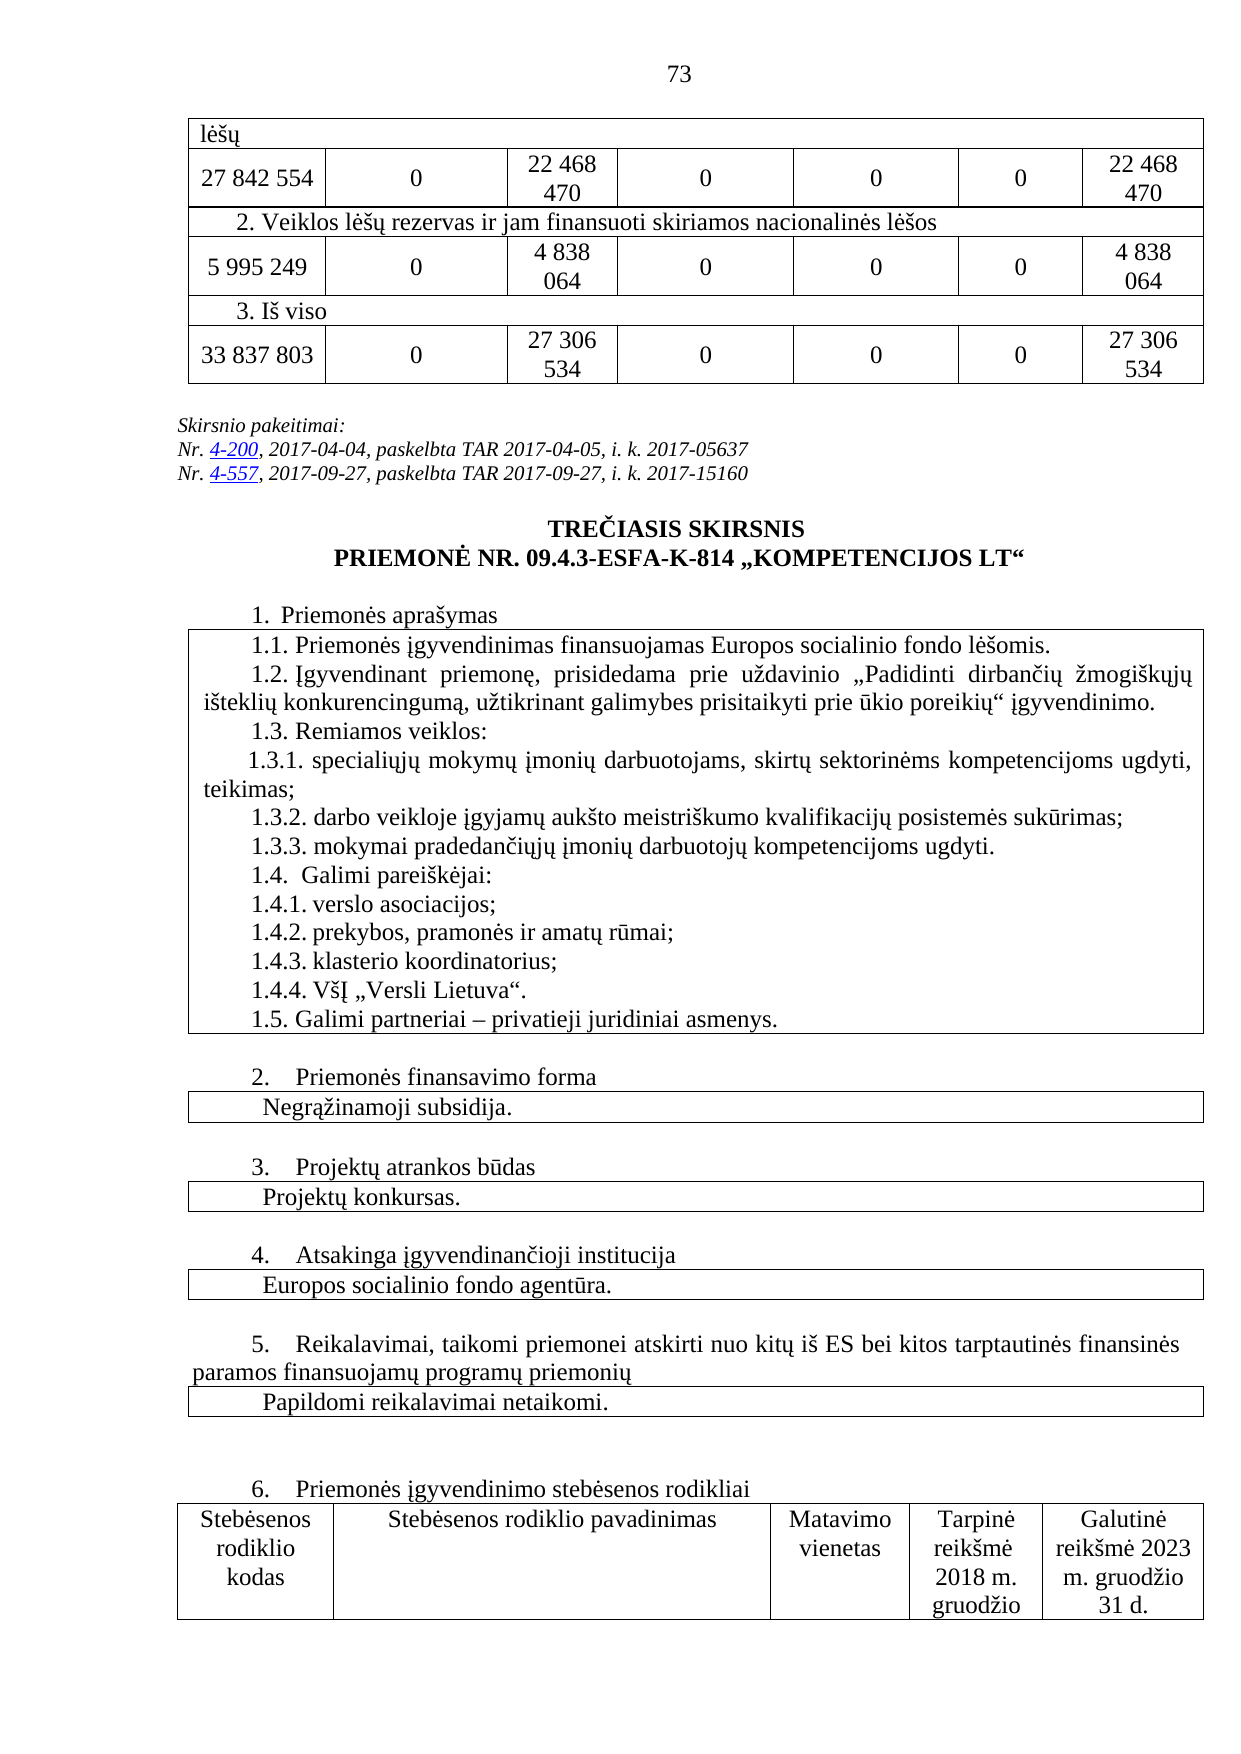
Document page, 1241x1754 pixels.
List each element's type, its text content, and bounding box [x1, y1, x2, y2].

table_cell 0 [794, 149, 958, 206]
table_cell 1.3. Remiamos veiklos: 1.3.1. specialiųjų mokymų įmonių darbuotojams, skirtų sektorinėms kompetencijoms ugdyti, teikimas; 1.3.2. darbo veikloje įgyjamų aukšto meistriškumo kvalifikacijų posistemės sukūrimas; 1.3.3. mokymai pradedančiųjų įmonių darbuotojų kompetencijoms ugdyti. [189, 716, 1203, 860]
table_cell 2. Veiklos lėšų rezervas ir jam finansuoti skiriamos nacionalinės lėšos [189, 208, 1203, 236]
table_cell 0 [959, 149, 1082, 206]
text Skirsnio pakeitimai: [177, 413, 1181, 437]
table_cell 0 [326, 326, 507, 383]
table_cell 0 [326, 237, 507, 295]
table_header Matavimo vienetas [771, 1504, 909, 1619]
table_cell 1.2. Įgyvendinant priemonę, prisidedama prie uždavinio „Padidinti dirbančių žmogiškųjų išteklių konkurencingumą, užtikrinant galimybes prisitaikyti prie ūkio poreikių“ įgyvendinimo. [189, 659, 1203, 716]
table_header Projektų konkursas. [189, 1182, 1203, 1211]
table_header Tarpinė reikšmė 2018 m. gruodžio [910, 1504, 1042, 1619]
text TREČIASIS SKIRSNIS [177, 514, 1181, 543]
table_cell 0 [618, 237, 793, 295]
text 1. Priemonės aprašymas [251, 600, 1181, 629]
table_cell 0 [794, 237, 958, 295]
table_cell 0 [618, 149, 793, 206]
table_cell 0 [959, 237, 1082, 295]
text 2. Priemonės finansavimo forma [251, 1062, 1181, 1091]
table_cell 27 842 554 [189, 149, 325, 206]
table_cell 33 837 803 [189, 326, 325, 383]
table_cell lėšų [189, 119, 1203, 148]
text 5. Reikalavimai, taikomi priemonei atskirti nuo kitų iš ES bei kitos tarptautinės finansinės paramos finansuojamų programų priemonių [192, 1329, 1181, 1386]
text 6. Priemonės įgyvendinimo stebėsenos rodikliai [251, 1474, 1181, 1503]
table_cell 0 [959, 326, 1082, 383]
table_cell 5 995 249 [189, 237, 325, 295]
text 3. Projektų atrankos būdas [251, 1152, 1181, 1181]
table_header Galutinė reikšmė 2023 m. gruodžio 31 d. [1043, 1504, 1203, 1619]
table_cell 1.4. Galimi pareiškėjai: 1.4.1. verslo asociacijos; 1.4.2. prekybos, pramonės ir amatų rūmai; 1.4.3. klasterio koordinatorius; 1.4.4. VšĮ „Versli Lietuva“. 1.5. Galimi partneriai – privatieji juridiniai asmenys. [189, 860, 1203, 1032]
table_cell 3. Iš viso [189, 296, 1203, 324]
text 4. Atsakinga įgyvendinančioji institucija [251, 1240, 1181, 1269]
text Nr. 4-200, 2017-04-04, paskelbta TAR 2017-04-05, i. k. 2017-05637 [177, 437, 1181, 461]
table_header 1.1. Priemonės įgyvendinimas finansuojamas Europos socialinio fondo lėšomis. [189, 630, 1203, 659]
table_cell 0 [326, 149, 507, 206]
table_header Europos socialinio fondo agentūra. [189, 1270, 1203, 1299]
table_cell 22 468 470 [508, 149, 617, 206]
text PRIEMONĖ NR. 09.4.3-ESFA-K-814 „KOMPETENCIJOS lt“ [177, 543, 1181, 571]
table_cell 0 [794, 326, 958, 383]
table_cell 0 [618, 326, 793, 383]
text Nr. 4-557, 2017-09-27, paskelbta TAR 2017-09-27, i. k. 2017-15160 [177, 461, 1181, 485]
table_header Negrąžinamoji subsidija. [189, 1092, 1203, 1122]
table_cell 4 838 064 [508, 237, 617, 295]
table_cell 22 468 470 [1083, 149, 1203, 206]
table_cell 27 306 534 [508, 326, 617, 383]
table_cell 4 838 064 [1083, 237, 1203, 295]
table_header Stebėsenos rodiklio kodas [178, 1504, 333, 1619]
table_header Stebėsenos rodiklio pavadinimas [334, 1504, 770, 1619]
table_cell 27 306 534 [1083, 326, 1203, 383]
table_header Papildomi reikalavimai netaikomi. [189, 1387, 1203, 1416]
